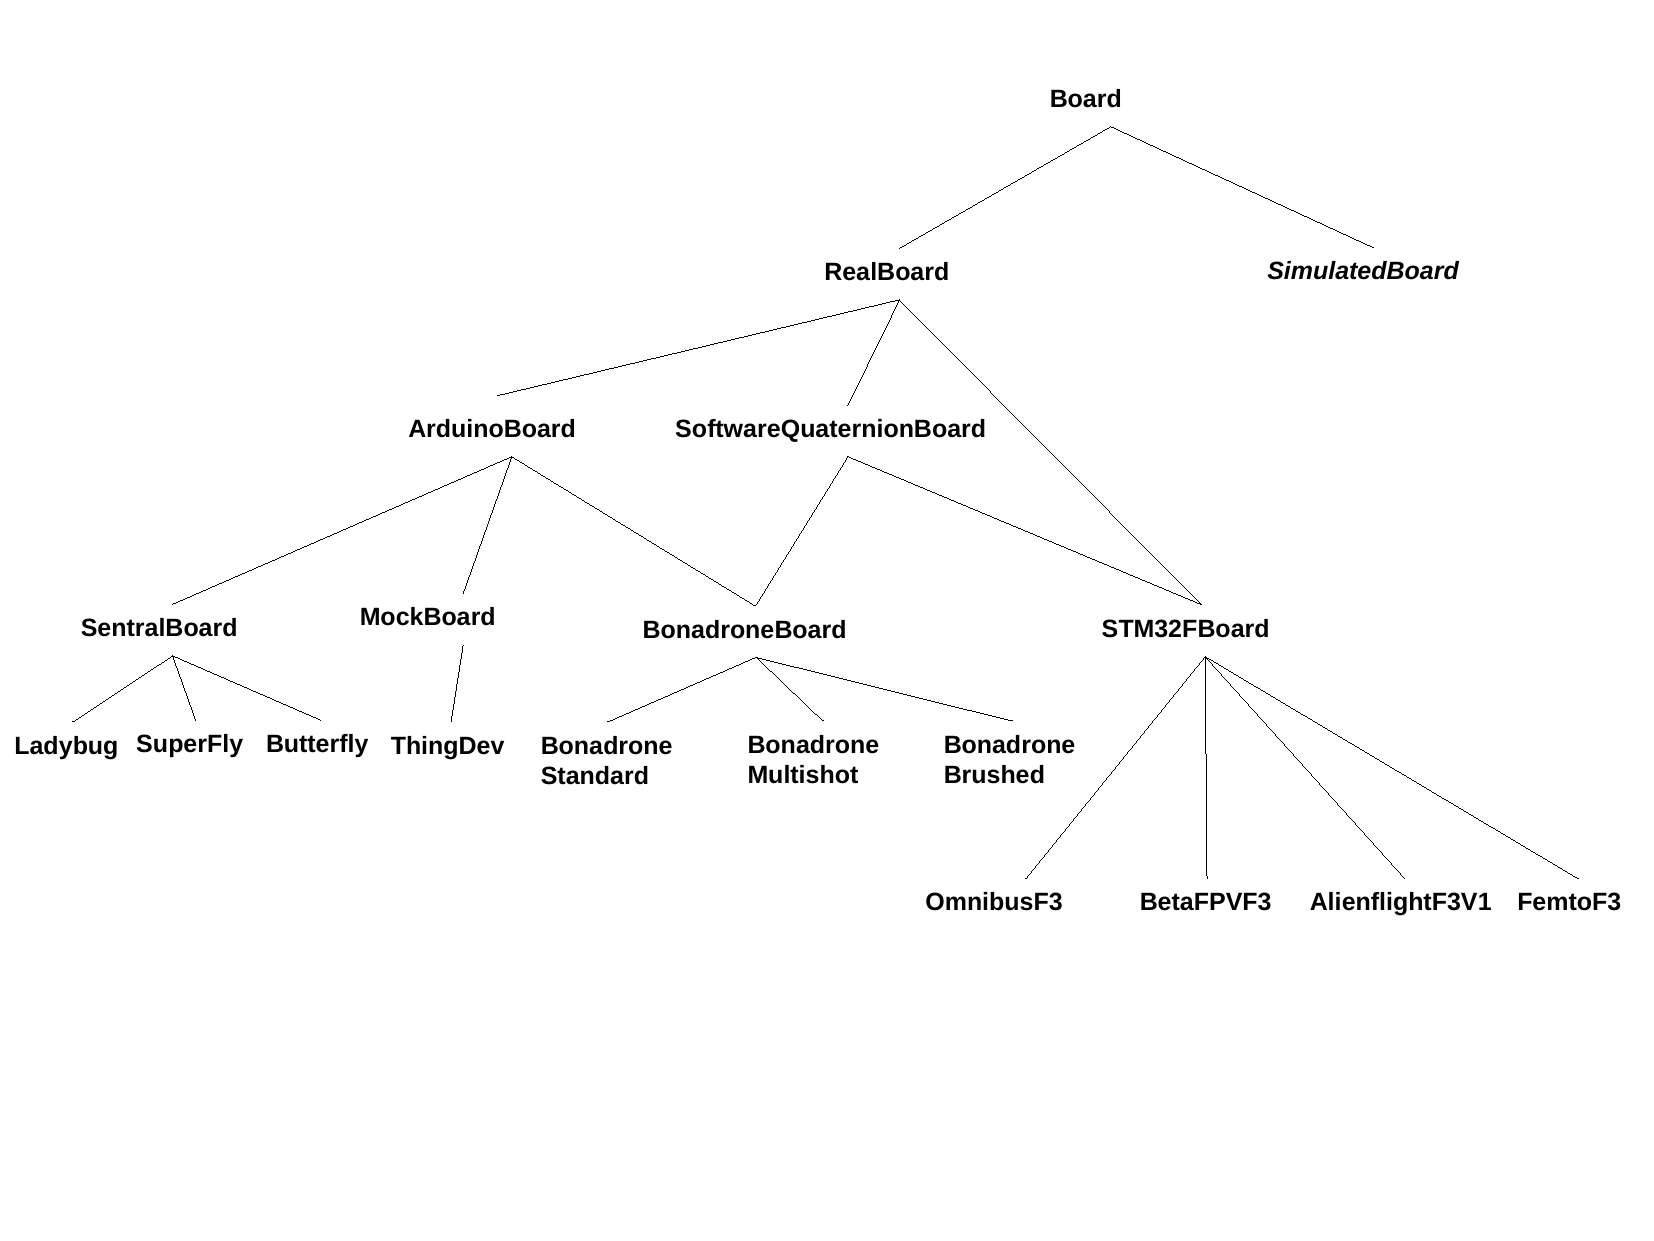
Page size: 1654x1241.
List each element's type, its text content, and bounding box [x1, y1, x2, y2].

text_box Board [1035, 75, 1187, 127]
text_box OmnibusF3 [910, 878, 1125, 931]
text_box ArduinoBoard [393, 405, 630, 457]
text_box Butterfly [251, 720, 390, 772]
text_box SoftwareQuaternionBoard [660, 405, 1036, 457]
text_box SentralBoard [66, 604, 280, 656]
text_box STM32FBoard [1086, 604, 1318, 657]
text_box SimulatedBoard [1252, 247, 1495, 299]
text_box BetaFPVF3 [1125, 878, 1290, 931]
text_box AlienflightF3V1 [1294, 878, 1502, 931]
text_box BonadroneStandard [527, 721, 690, 774]
text_box ThingDev [376, 721, 527, 774]
text_box Bonadrone Multishot [732, 720, 914, 773]
text_box MockBoard [345, 593, 582, 646]
text_box BonadroneBoard [627, 605, 883, 658]
text_box Bonadrone Brushed [929, 720, 1096, 773]
text_box Ladybug [0, 721, 146, 774]
text_box RealBoard [809, 248, 990, 300]
text_box FemtoF3 [1502, 878, 1654, 931]
text_box SuperFly [121, 720, 251, 772]
